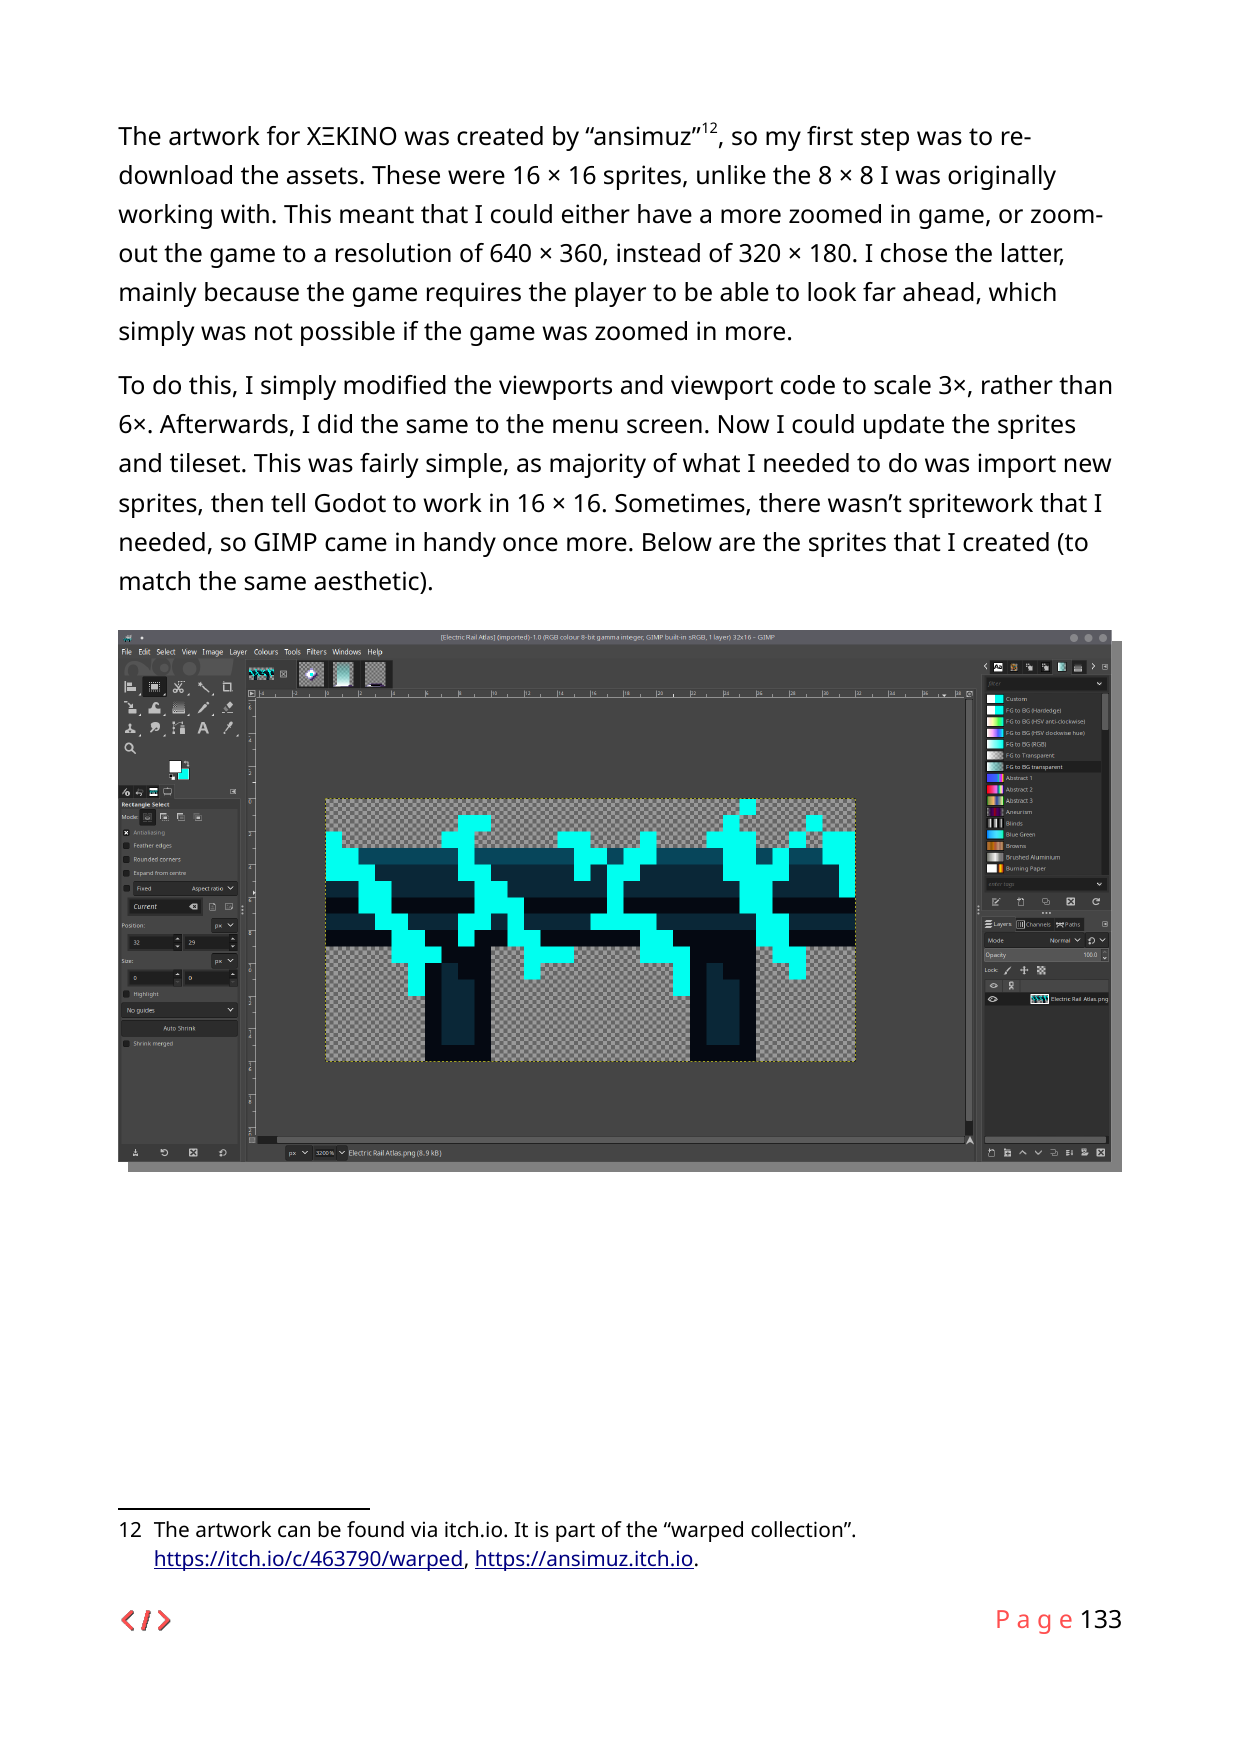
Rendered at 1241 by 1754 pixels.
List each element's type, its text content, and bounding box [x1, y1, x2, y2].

picture [116, 1591, 175, 1649]
text To do this, I simply modified the viewports and viewport code to scale 3×, rather than 6×. Afterwards, I did the same to the menu screen. Now I could update the sprites and tileset. This was fairly simple, as majority of what I needed to do was import new sprites, then tell Godot to work in 16 × 16. Sometimes, there wasn’t spritework that I needed, so GIMP came in handy once more. Below are the sprites that I created (to match the same aesthetic). [118, 368, 1122, 598]
text The artwork can be found via itch.io. It is part of the “warped collection”. https://itch.io/c/463790/warped, https://ansimuz.itch.io. [118, 1515, 1122, 1572]
text The artwork for XΞKINO was created by “ansimuz”, so my first step was to re-download the assets. These were 16 × 16 sprites, unlike the 8 × 8 I was originally working with. This meant that I could either have a more zoomed in game, or zoom-out the game to a resolution of 640 × 360, instead of 320 × 180. I chose the latter, mainly because the game requires the player to be able to look far ahead, which simply was not possible if the game was zoomed in more. [118, 118, 1122, 348]
picture [118, 630, 1112, 1162]
